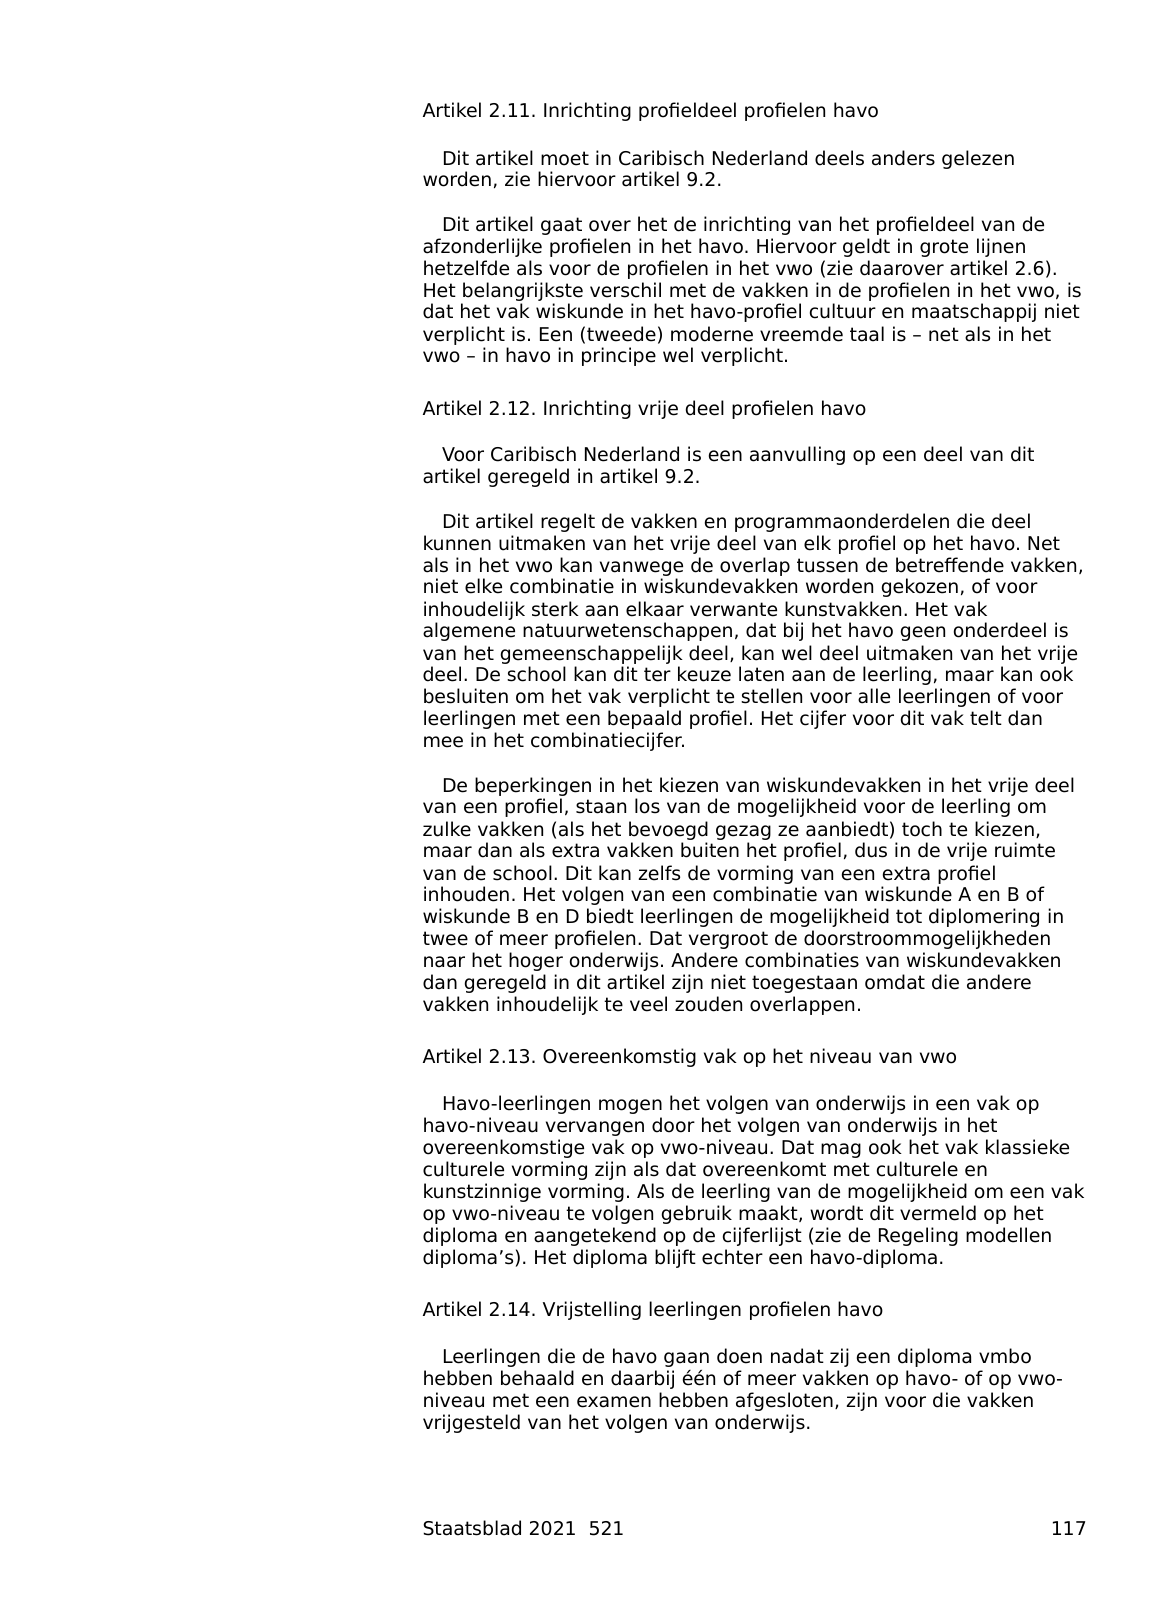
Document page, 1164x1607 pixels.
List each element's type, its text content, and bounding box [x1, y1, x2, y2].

text Dit artikel moet in Caribisch Nederland deels anders gelezen worden, zie hiervoor artikel 9.2. [422, 147, 1087, 191]
text Voor Caribisch Nederland is een aanvulling op een deel van dit artikel geregeld in artikel 9.2. [422, 444, 1087, 488]
subtitle Artikel 2.12. Inrichting vrije deel profielen havo [422, 397, 1087, 419]
text Dit artikel gaat over het de inrichting van het profieldeel van de afzonderlijke profielen in het havo. Hiervoor geldt in grote lijnen hetzelfde als voor de profielen in het vwo (zie daarover artikel 2.6). Het belangrijkste verschil met de vakken in de profielen in het vwo, is dat het vak wiskunde in het havo-profiel cultuur en maatschappij niet verplicht is. Een (tweede) moderne vreemde taal is – net als in het vwo – in havo in principe wel verplicht. [422, 213, 1087, 367]
text Havo-leerlingen mogen het volgen van onderwijs in een vak op havo-niveau vervangen door het volgen van onderwijs in het overeenkomstige vak op vwo-niveau. Dat mag ook het vak klassieke culturele vorming zijn als dat overeenkomt met culturele en kunstzinnige vorming. Als de leerling van de mogelijkheid om een vak op vwo-niveau te volgen gebruik maakt, wordt dit vermeld op het diploma en aangetekend op de cijferlijst (zie de Regeling modellen diploma’s). Het diploma blijft echter een havo-diploma. [422, 1093, 1087, 1269]
subtitle Artikel 2.11. Inrichting profieldeel profielen havo [422, 100, 1087, 122]
text Leerlingen die de havo gaan doen nadat zij een diploma vmbo hebben behaald en daarbij één of meer vakken op havo- of op vwo-niveau met een examen hebben afgesloten, zijn voor die vakken vrijgesteld van het volgen van onderwijs. [422, 1346, 1087, 1434]
subtitle Artikel 2.14. Vrijstelling leerlingen profielen havo [422, 1299, 1087, 1321]
subtitle Artikel 2.13. Overeenkomstig vak op het niveau van vwo [422, 1046, 1087, 1068]
text De beperkingen in het kiezen van wiskundevakken in het vrije deel van een profiel, staan los van de mogelijkheid voor de leerling om zulke vakken (als het bevoegd gezag ze aanbiedt) toch te kiezen, maar dan als extra vakken buiten het profiel, dus in de vrije ruimte van de school. Dit kan zelfs de vorming van een extra profiel inhouden. Het volgen van een combinatie van wiskunde A en B of wiskunde B en D biedt leerlingen de mogelijkheid tot diplomering in twee of meer profielen. Dat vergroot de doorstroommogelijkheden naar het hoger onderwijs. Andere combinaties van wiskundevakken dan geregeld in dit artikel zijn niet toegestaan omdat die andere vakken inhoudelijk te veel zouden overlappen. [422, 774, 1087, 1016]
text Dit artikel regelt de vakken en programmaonderdelen die deel kunnen uitmaken van het vrije deel van elk profiel op het havo. Net als in het vwo kan vanwege de overlap tussen de betreffende vakken, niet elke combinatie in wiskundevakken worden gekozen, of voor inhoudelijk sterk aan elkaar verwante kunstvakken. Het vak algemene natuurwetenschappen, dat bij het havo geen onderdeel is van het gemeenschappelijk deel, kan wel deel uitmaken van het vrije deel. De school kan dit ter keuze laten aan de leerling, maar kan ook besluiten om het vak verplicht te stellen voor alle leerlingen of voor leerlingen met een bepaald profiel. Het cijfer voor dit vak telt dan mee in het combinatiecijfer. [422, 511, 1087, 752]
